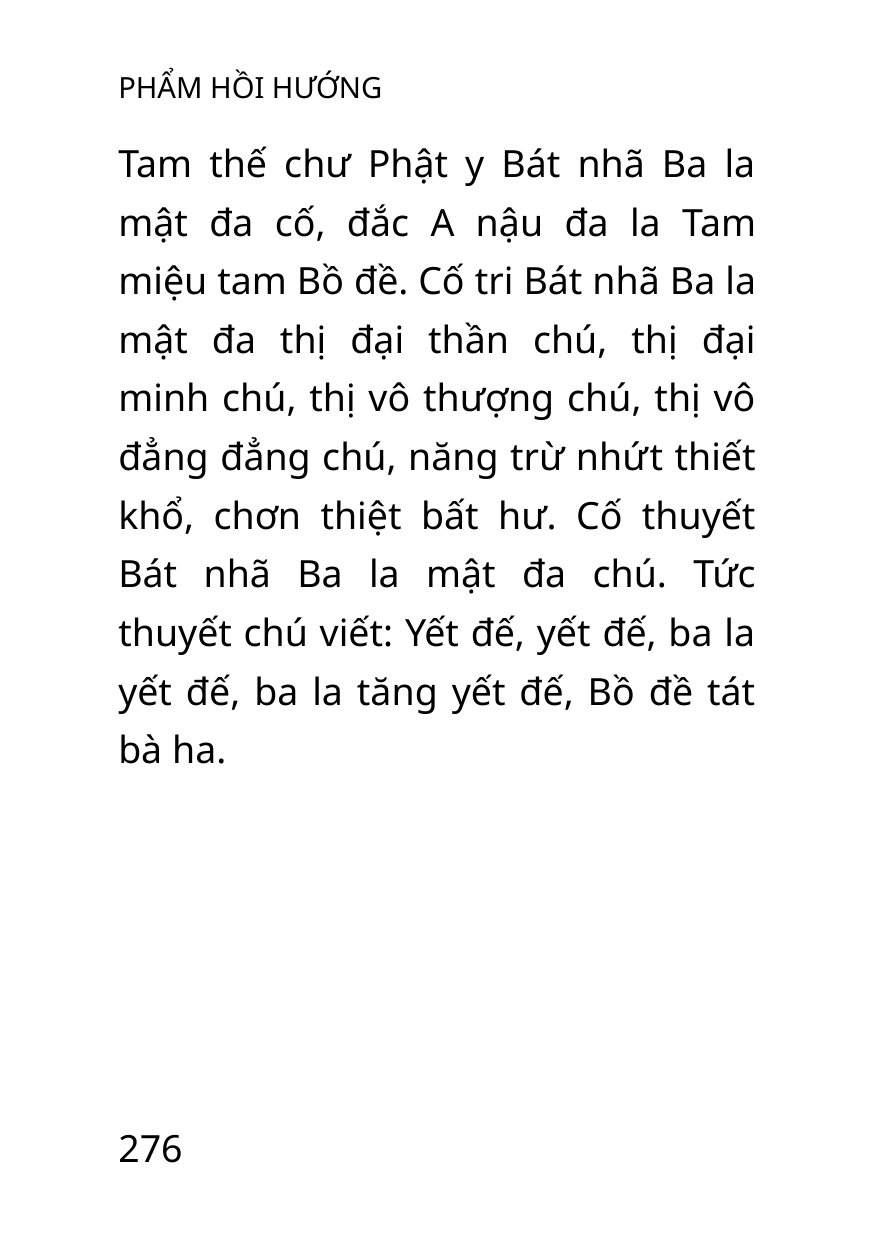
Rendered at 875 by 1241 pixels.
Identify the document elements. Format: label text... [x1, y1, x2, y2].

text Tam thế chư Phật y Bát nhã Ba la mật đa cố, đắc A nậu đa la Tam miệu tam Bồ đề. Cố tri Bát nhã Ba la mật đa thị đại thần chú, thị đại minh chú, thị vô thượng chú, thị vô đẳng đẳng chú, năng trừ nhứt thiết khổ, chơn thiệt bất hư. Cố thuyết Bát nhã Ba la mật đa chú. Tức thuyết chú viết: Yết đế, yết đế, ba la yết đế, ba la tăng yết đế, Bồ đề tát bà ha. [118, 137, 756, 775]
